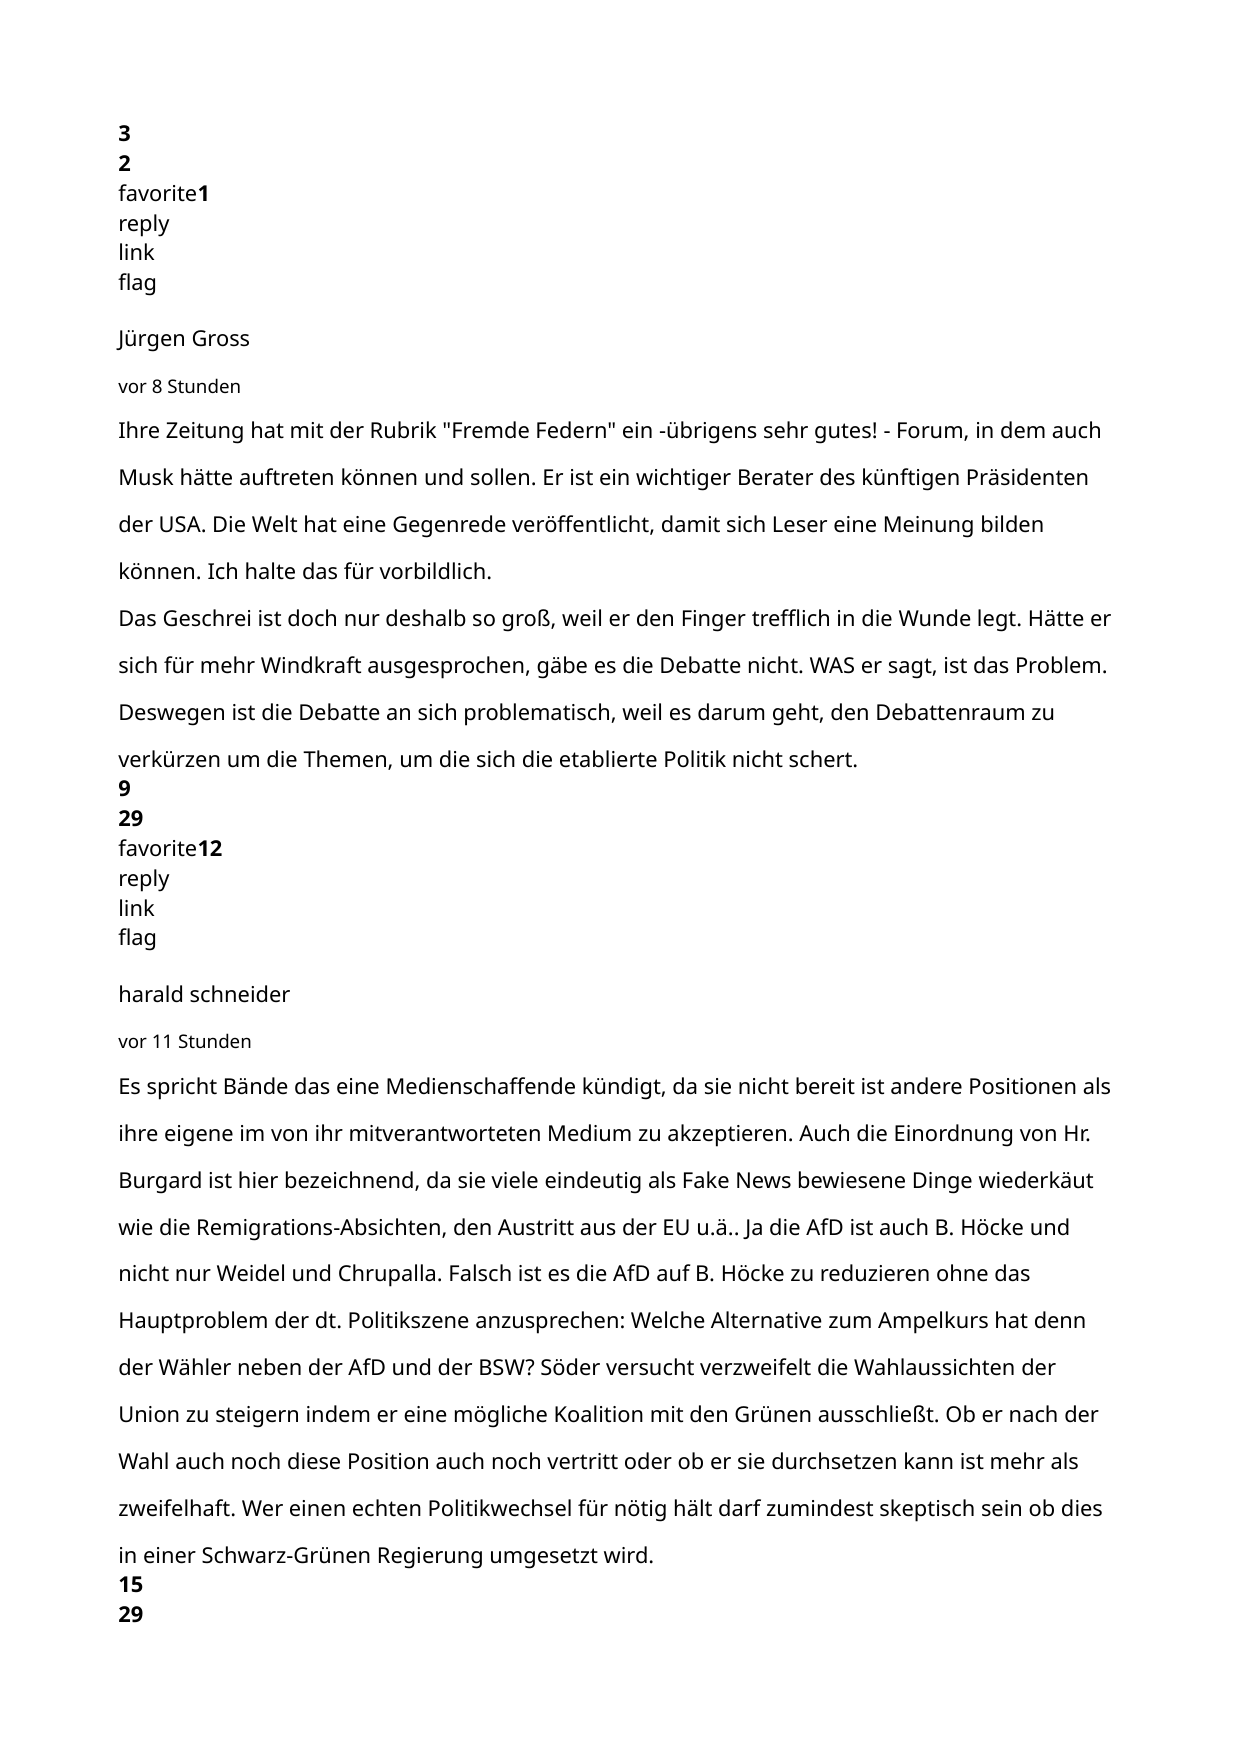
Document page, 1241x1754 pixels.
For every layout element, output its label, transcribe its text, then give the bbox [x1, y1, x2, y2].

text favorite1 [118, 178, 1122, 207]
text Es spricht Bände das eine Medienschaffende kündigt, da sie nicht bereit ist andere Positionen als ihre eigene im von ihr mitverantworteten Medium zu akzeptieren. Auch die Einordnung von Hr. Burgard ist hier bezeichnend, da sie viele eindeutig als Fake News bewiesene Dinge wiederkäut wie die Remigrations-Absichten, den Austritt aus der EU u.ä.. Ja die AfD ist auch B. Höcke und nicht nur Weidel und Chrupalla. Falsch ist es die AfD auf B. Höcke zu reduzieren ohne das Hauptproblem der dt. Politikszene anzusprechen: Welche Alternative zum Ampelkurs hat denn der Wähler neben der AfD und der BSW? Söder versucht verzweifelt die Wahlaussichten der Union zu steigern indem er eine mögliche Koalition mit den Grünen ausschließt. Ob er nach der Wahl auch noch diese Position auch noch vertritt oder ob er sie durchsetzen kann ist mehr als zweifelhaft. Wer einen echten Politikwechsel für nötig hält darf zumindest skeptisch sein ob dies in einer Schwarz-Grünen Regierung umgesetzt wird. [118, 1054, 1122, 1569]
text Jürgen Gross [118, 312, 1114, 353]
text favorite12 [118, 833, 1122, 863]
text 9 [118, 773, 1122, 803]
text reply [118, 207, 1122, 237]
text link [118, 893, 1122, 922]
text 15 [118, 1569, 1122, 1599]
text 29 [118, 1599, 1122, 1629]
text Ihre Zeitung hat mit der Rubrik "Fremde Federn" ein -übrigens sehr gutes! - Forum, in dem auch Musk hätte auftreten können und sollen. Er ist ein wichtiger Berater des künftigen Präsidenten der USA. Die Welt hat eine Gegenrede veröffentlicht, damit sich Leser eine Meinung bilden können. Ich halte das für vorbildlich. Das Geschrei ist doch nur deshalb so groß, weil er den Finger trefflich in die Wunde legt. Hätte er sich für mehr Windkraft ausgesprochen, gäbe es die Debatte nicht. WAS er sagt, ist das Problem. Deswegen ist die Debatte an sich problematisch, weil es darum geht, den Debattenraum zu verkürzen um die Themen, um die sich die etablierte Politik nicht schert. [118, 398, 1122, 773]
text vor 8 Stunden [118, 369, 1122, 398]
text link [118, 237, 1122, 267]
text 3 [118, 118, 1122, 148]
text flag [118, 267, 1122, 297]
text flag [118, 922, 1122, 952]
text 2 [118, 148, 1122, 178]
text reply [118, 863, 1122, 893]
text vor 11 Stunden [118, 1024, 1122, 1054]
text 29 [118, 803, 1122, 833]
text harald schneider [118, 968, 1114, 1008]
